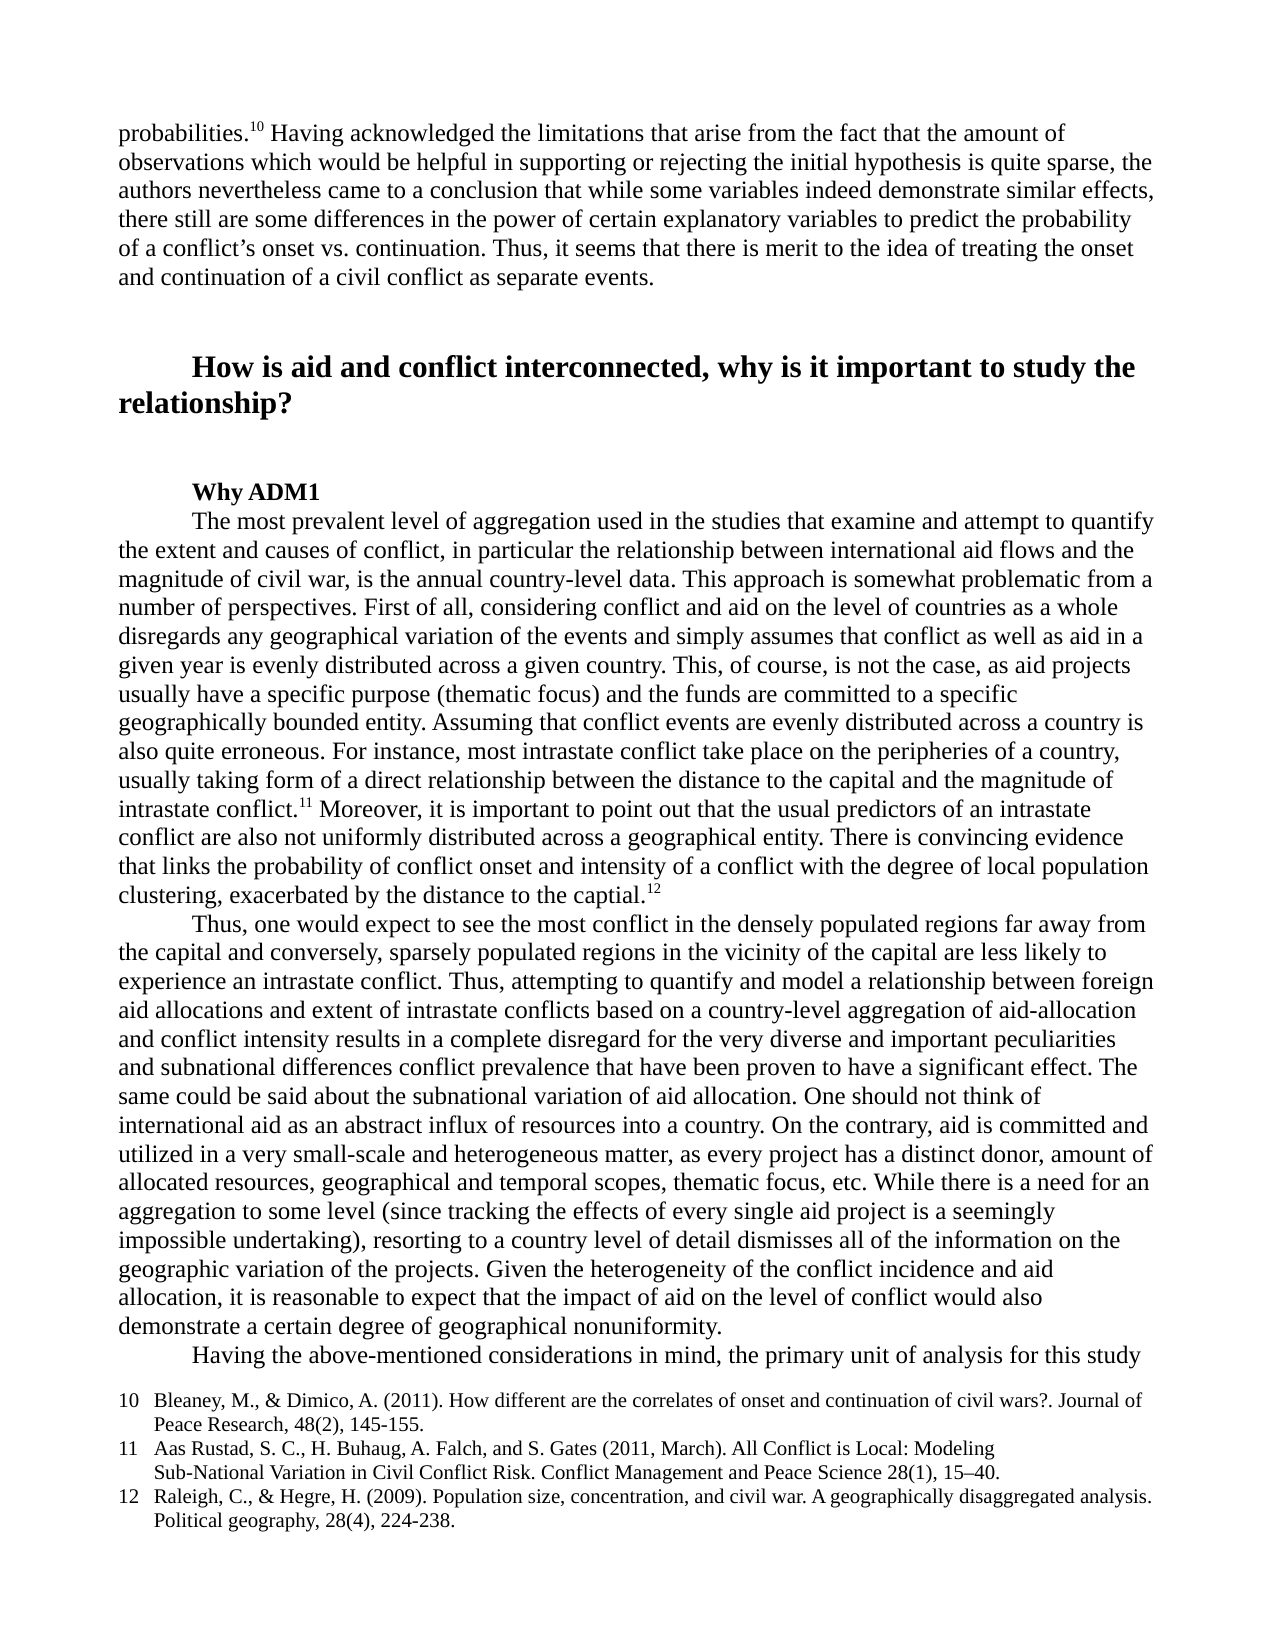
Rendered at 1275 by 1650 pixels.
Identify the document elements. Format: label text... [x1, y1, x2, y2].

text Thus, one would expect to see the most conflict in the densely populated regions far away from the capital and conversely, sparsely populated regions in the vicinity of the capital are less likely to experience an intrastate conflict. Thus, attempting to quantify and model a relationship between foreign aid allocations and extent of intrastate conflicts based on a country-level aggregation of aid-allocation and conflict intensity results in a complete disregard for the very diverse and important peculiarities and subnational differences conflict prevalence that have been proven to have a significant effect. The same could be said about the subnational variation of aid allocation. One should not think of international aid as an abstract influx of resources into a country. On the contrary, aid is committed and utilized in a very small-scale and heterogeneous matter, as every project has a distinct donor, amount of allocated resources, geographical and temporal scopes, thematic focus, etc. While there is a need for an aggregation to some level (since tracking the effects of every single aid project is a seemingly impossible undertaking), resorting to a country level of detail dismisses all of the information on the geographic variation of the projects. Given the heterogeneity of the conflict incidence and aid allocation, it is reasonable to expect that the impact of aid on the level of conflict would also demonstrate a certain degree of geographical nonuniformity. [118, 909, 1157, 1340]
text Having the above-mentioned considerations in mind, the primary unit of analysis for this study [118, 1340, 1157, 1369]
text Why ADM1 [118, 477, 1157, 506]
text probabilities. Having acknowledged the limitations that arise from the fact that the amount of observations which would be helpful in supporting or rejecting the initial hypothesis is quite sparse, the authors nevertheless came to a conclusion that while some variables indeed demonstrate similar effects, there still are some differences in the power of certain explanatory variables to predict the probability of a conflict’s onset vs. continuation. Thus, it seems that there is merit to the idea of treating the onset and continuation of a civil conflict as separate events. [118, 118, 1157, 291]
text Bleaney, M., & Dimico, A. (2011). How different are the correlates of onset and continuation of civil wars?. Journal of Peace Research, 48(2), 145-155. [118, 1387, 1157, 1436]
text Raleigh, C., & Hegre, H. (2009). Population size, concentration, and civil war. A geographically disaggregated analysis. Political geography, 28(4), 224-238. [118, 1484, 1157, 1532]
text Aas Rustad, S. C., H. Buhaug, A. Falch, and S. Gates (2011, March). All Conflict is Local: Modeling Sub-National Variation in Civil Conflict Risk. Conflict Management and Peace Science 28(1), 15–40. [118, 1436, 1157, 1484]
text The most prevalent level of aggregation used in the studies that examine and attempt to quantify the extent and causes of conflict, in particular the relationship between international aid flows and the magnitude of civil war, is the annual country-level data. This approach is somewhat problematic from a number of perspectives. First of all, considering conflict and aid on the level of countries as a whole disregards any geographical variation of the events and simply assumes that conflict as well as aid in a given year is evenly distributed across a given country. This, of course, is not the case, as aid projects usually have a specific purpose (thematic focus) and the funds are committed to a specific geographically bounded entity. Assuming that conflict events are evenly distributed across a country is also quite erroneous. For instance, most intrastate conflict take place on the peripheries of a country, usually taking form of a direct relationship between the distance to the capital and the magnitude of intrastate conflict. Moreover, it is important to point out that the usual predictors of an intrastate conflict are also not uniformly distributed across a geographical entity. There is convincing evidence that links the probability of conflict onset and intensity of a conflict with the degree of local population clustering, exacerbated by the distance to the captial. [118, 506, 1157, 909]
text How is aid and conflict interconnected, why is it important to study the relationship? [118, 348, 1157, 420]
